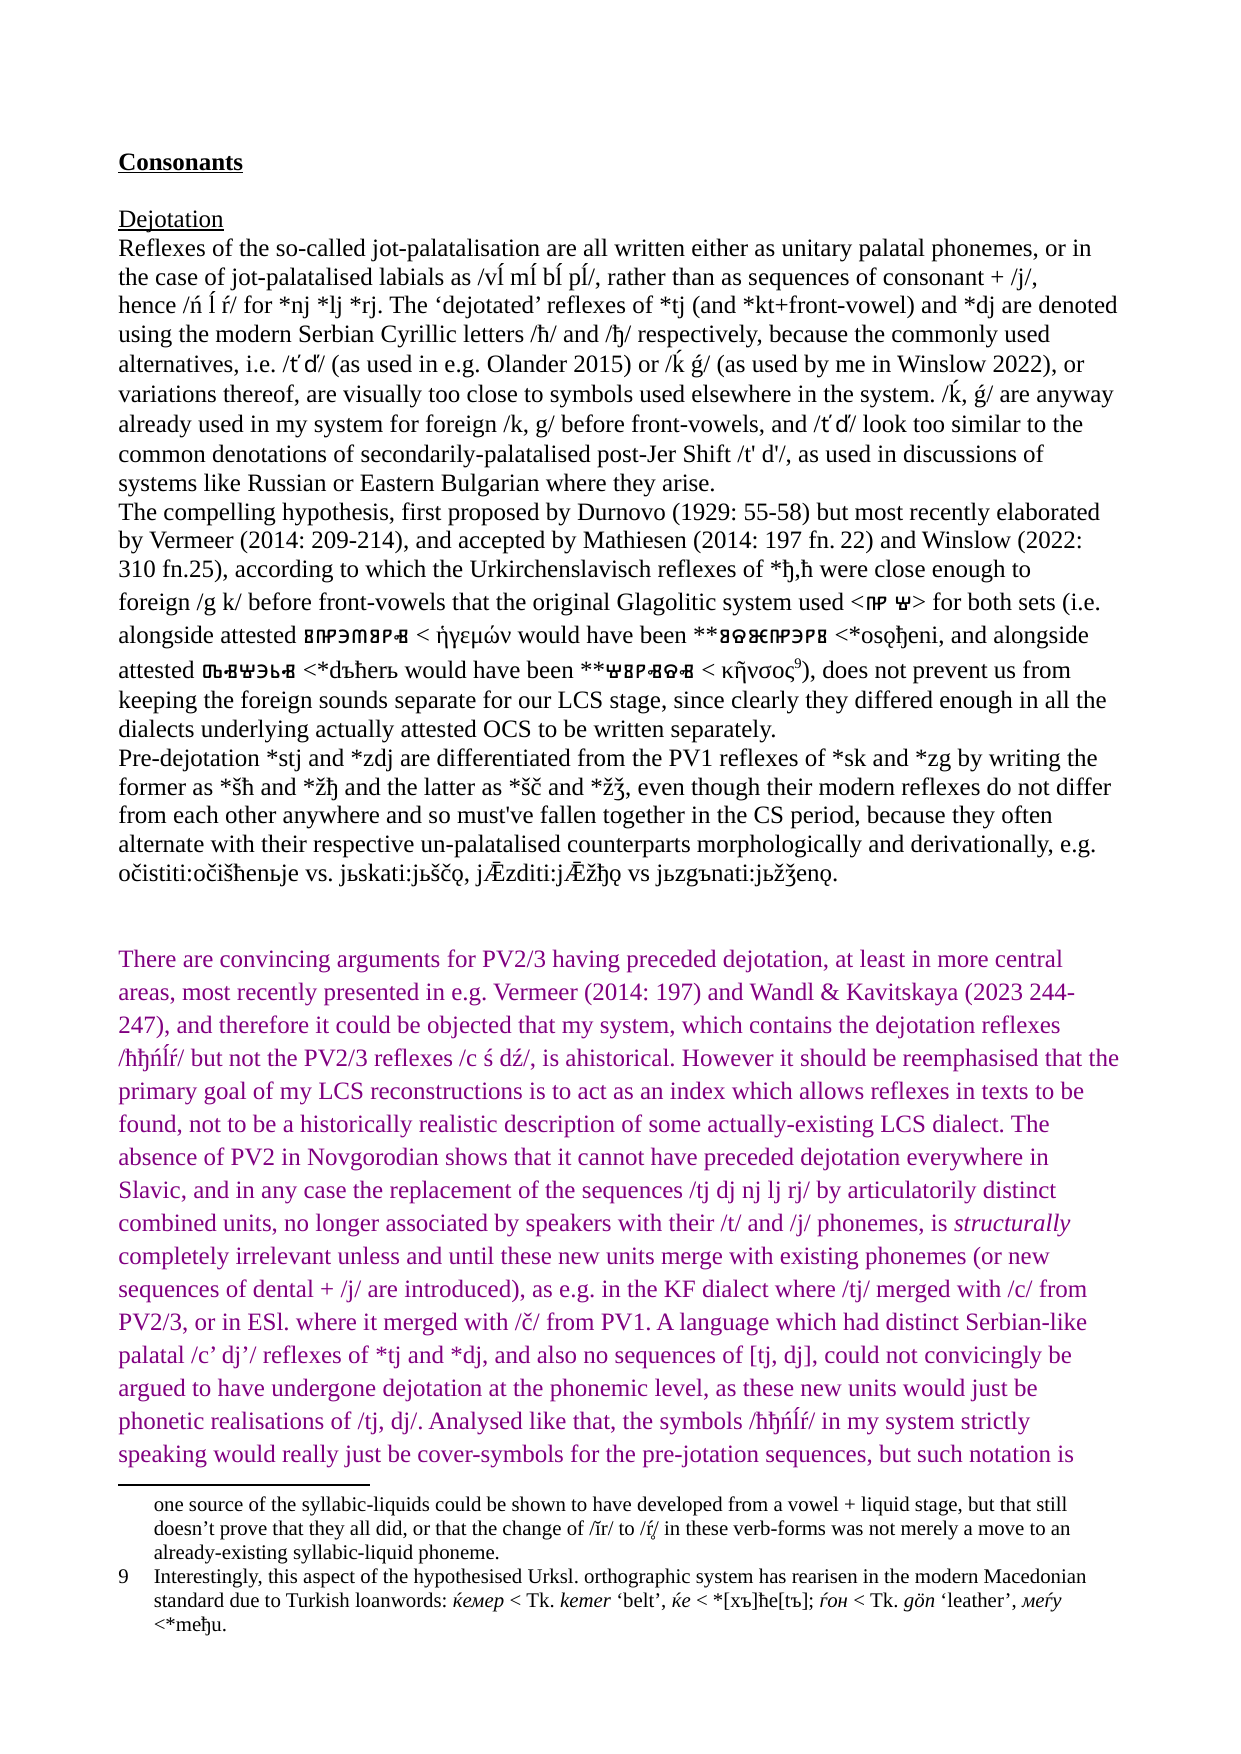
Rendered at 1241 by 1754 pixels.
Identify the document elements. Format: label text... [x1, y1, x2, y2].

text Interestingly, this aspect of the hypothesised Urksl. orthographic system has rearisen in the modern Macedonian standard due to Turkish loanwords: ќемер < Tk. kemer ‘belt’, ќе < *[xъ]ћe[tъ]; ѓон < Tk. gön ‘leather’, меѓу <*meђu. [118, 1564, 1122, 1636]
text Consonants [118, 147, 1122, 176]
text Reflexes of the so-called jot-palatalisation are all written either as unitary palatal phonemes, or in the case of jot-palatalised labials as /vĺ mĺ bĺ pĺ/, rather than as sequences of consonant + /j/, hence /ń ĺ ŕ/ for *nj *lj *rj. The ‘dejotated’ reflexes of *tj (and *kt+front-vowel) and *dj are denoted using the modern Serbian Cyrillic letters /ћ/ and /ђ/ respectively, because the commonly used alternatives, i.e. /ť ď/ (as used in e.g. Olander 2015) or /ḱ ǵ/ (as used by me in Winslow 2022), or variations thereof, are visually too close to symbols used elsewhere in the system. /ḱ, ǵ/ are anyway already used in my system for foreign /k, g/ before front-vowels, and /ť ď/ look too similar to the common denotations of secondarily-palatalised post-Jer Shift /t' d'/, as used in discussions of systems like Russian or Eastern Bulgarian where they arise. [118, 233, 1122, 497]
text The compelling hypothesis, first proposed by Durnovo (1929: 55-58) but most recently elaborated by Vermeer (2014: 209-214), and accepted by Mathiesen (2014: 197 fn. 22) and Winslow (2022: 310 fn.25), according to which the Urkirchenslavisch reflexes of *ђ,ћ were close enough to foreign /g k/ before front-vowels that the original Glagolitic system used <ⰼ ⱋ> for both sets (i.e. alongside attested ⰻⰼⰵⰿⱁⱀⱏ < ἡγεμών would have been **ⱁⱄⱘⰼⰵⱀⰻ <*osǫђeni, and alongside attested ⰴⱐⱋⰵⱃⱐ <*dъћerь would have been **ⱋⰻⱀⱏⱄⱏ < κῆνσος), does not prevent us from keeping the foreign sounds separate for our LCS stage, since clearly they differed enough in all the dialects underlying actually attested OCS to be written separately. [118, 497, 1122, 743]
text Dejotation [118, 204, 1122, 233]
text There are convincing arguments for PV2/3 having preceded dejotation, at least in more central areas, most recently presented in e.g. Vermeer (2014: 197) and Wandl & Kavitskaya (2023 244-247), and therefore it could be objected that my system, which contains the dejotation reflexes /ћђńĺŕ/ but not the PV2/3 reflexes /c ś dź/, is ahistorical. However it should be reemphasised that the primary goal of my LCS reconstructions is to act as an index which allows reflexes in texts to be found, not to be a historically realistic description of some actually-existing LCS dialect. The absence of PV2 in Novgorodian shows that it cannot have preceded dejotation everywhere in Slavic, and in any case the replacement of the sequences /tj dj nj lj rj/ by articulatorily distinct combined units, no longer associated by speakers with their /t/ and /j/ phonemes, is structurally completely irrelevant unless and until these new units merge with existing phonemes (or new sequences of dental + /j/ are introduced), as e.g. in the KF dialect where /tj/ merged with /c/ from PV2/3, or in ESl. where it merged with /č/ from PV1. A language which had distinct Serbian-like palatal /c’ dj’/ reflexes of *tj and *dj, and also no sequences of [tj, dj], could not convicingly be argued to have undergone dejotation at the phonemic level, as these new units would just be phonetic realisations of /tj, dj/. Analysed like that, the symbols /ћђńĺŕ/ in my system strictly speaking would really just be cover-symbols for the pre-jotation sequences, but such notation is [118, 944, 1122, 1468]
text one source of the syllabic-liquids could be shown to have developed from a vowel + liquid stage, but that still doesn’t prove that they all did, or that the change of /ĭr/ to /ŕ̥/ in these verb-forms was not merely a move to an already-existing syllabic-liquid phoneme. [118, 1491, 1122, 1564]
text Pre-dejotation *stj and *zdj are differentiated from the PV1 reflexes of *sk and *zg by writing the former as *šћ and *žђ and the latter as *šč and *žǯ, even though their modern reflexes do not differ from each other anywhere and so must've fallen together in the CS period, because they often alternate with their respective un-palatalised counterparts morphologically and derivationally, e.g. očistiti:očišћenьje vs. jьskati:jьščǫ, jǢzditi:jǢžђǫ vs jьzgъnati:jьžǯenǫ. [118, 743, 1122, 887]
